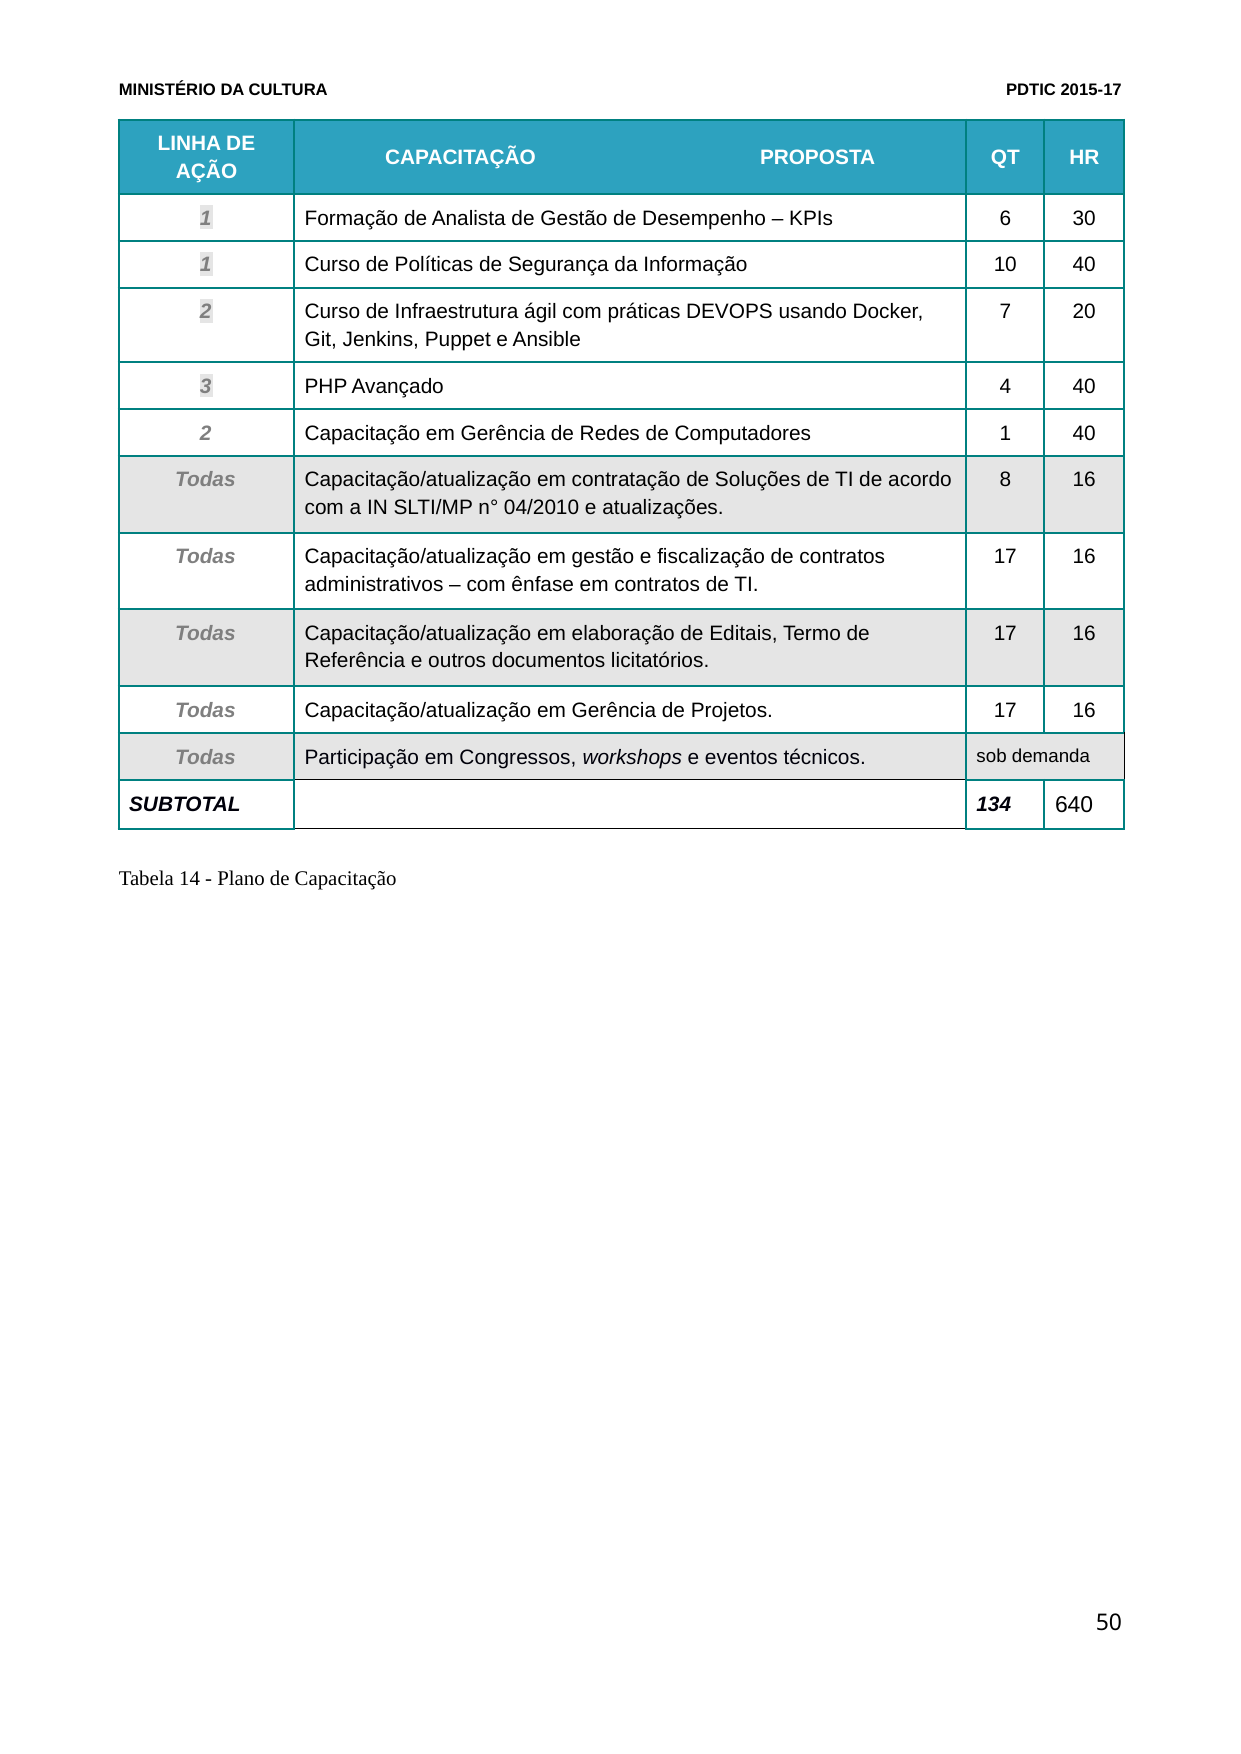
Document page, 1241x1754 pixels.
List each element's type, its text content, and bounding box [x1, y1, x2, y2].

table_cell 40 [1045, 410, 1123, 455]
table_cell 16 [1045, 610, 1123, 685]
table_cell 7 [967, 289, 1043, 361]
table_cell 1 [120, 195, 293, 240]
table_cell 3 [120, 363, 293, 408]
table_cell Todas [120, 687, 293, 732]
table_cell 16 [1045, 687, 1123, 732]
table_cell Capacitação/atualização em elaboração de Editais, Termo de Referência e outros documentos licitatórios. [295, 610, 965, 685]
table_cell 640 [1045, 781, 1123, 828]
table_cell [295, 780, 965, 828]
table_cell 40 [1045, 242, 1123, 287]
table_cell 10 [967, 242, 1043, 287]
table_cell 17 [967, 687, 1043, 732]
table_header HR [1045, 121, 1123, 193]
table_cell 1 [967, 410, 1043, 455]
table_cell Formação de Analista de Gestão de Desempenho – KPIs [295, 195, 965, 240]
table_cell PHP Avançado [295, 363, 965, 408]
table_cell Participação em Congressos, workshops e eventos técnicos. [295, 734, 965, 779]
table_cell Curso de Políticas de Segurança da Informação [295, 242, 965, 287]
table_cell 30 [1045, 195, 1123, 240]
table_cell Curso de Infraestrutura ágil com práticas DEVOPS usando Docker, Git, Jenkins, Puppet e Ansible [295, 289, 965, 361]
table_cell Capacitação em Gerência de Redes de Computadores [295, 410, 965, 455]
table_header LINHA DE AÇÃO [120, 121, 293, 193]
table_cell Capacitação/atualização em Gerência de Projetos. [295, 687, 965, 732]
table_cell 2 [120, 410, 293, 455]
table_cell Todas [120, 534, 293, 608]
table_cell 20 [1045, 289, 1123, 361]
table_cell 6 [967, 195, 1043, 240]
table_cell 40 [1045, 363, 1123, 408]
table_cell 4 [967, 363, 1043, 408]
table_cell 16 [1045, 457, 1123, 532]
table_cell Todas [120, 457, 293, 532]
table_cell 17 [967, 534, 1043, 608]
table_header QT [967, 121, 1043, 193]
table_cell Todas [120, 610, 293, 685]
table_cell 2 [120, 289, 293, 361]
table_cell Capacitação/atualização em contratação de Soluções de TI de acordo com a IN SLTI/MP n° 04/2010 e atualizações. [295, 457, 965, 532]
table_cell 134 [967, 781, 1043, 828]
table_cell 1 [120, 242, 293, 287]
table_cell sob demanda [967, 734, 1124, 779]
table_cell 16 [1045, 534, 1123, 608]
table_cell Todas [120, 734, 293, 779]
table_cell 17 [967, 610, 1043, 685]
table_cell 8 [967, 457, 1043, 532]
table_cell Capacitação/atualização em gestão e fiscalização de contratos administrativos – com ênfase em contratos de TI. [295, 534, 965, 608]
table_header CAPACITAÇÃO PROPOSTA [295, 121, 965, 193]
table_cell SUBTOTAL [120, 781, 293, 828]
text Tabela 14 - Plano de Capacitação [118, 866, 1122, 890]
